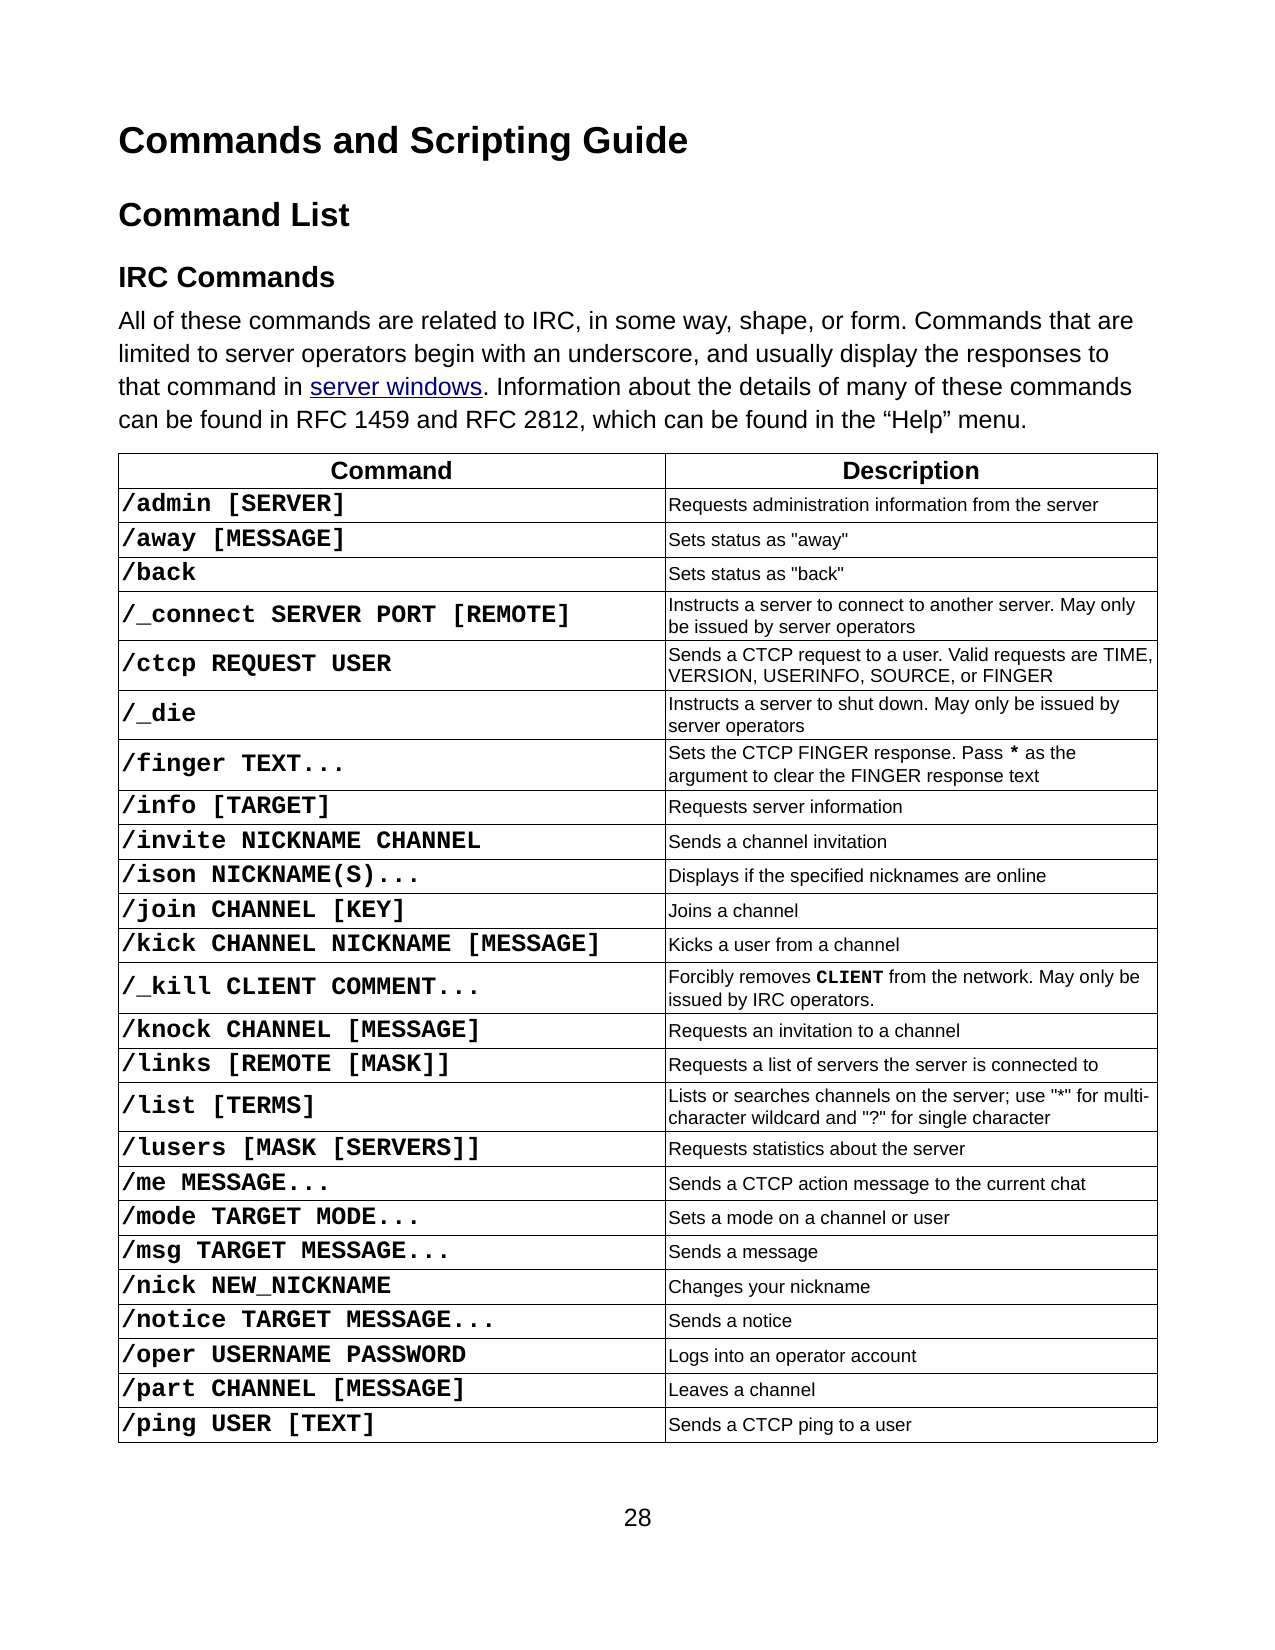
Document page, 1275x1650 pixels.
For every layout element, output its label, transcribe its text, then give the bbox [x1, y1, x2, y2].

table_cell /finger TEXT... [119, 740, 665, 790]
table_cell Instructs a server to shut down. May only be issued by server operators [666, 691, 1157, 739]
table_cell /links [REMOTE [MASK]] [119, 1049, 665, 1082]
table_cell Requests an invitation to a channel [666, 1014, 1157, 1048]
text All of these commands are related to IRC, in some way, shape, or form. Commands that are limited to server operators begin with an underscore, and usually display the responses to that command in server windows. Information about the details of many of these commands can be found in RFC 1459 and RFC 2812, which can be found in the “Help” menu. [118, 306, 1157, 434]
table_header Description [666, 454, 1157, 488]
table_cell /join CHANNEL [KEY] [119, 894, 665, 928]
table_cell /ping USER [TEXT] [119, 1408, 665, 1442]
table_cell Instructs a server to connect to another server. May only be issued by server operators [666, 592, 1157, 640]
table_cell /_die [119, 691, 665, 739]
table_cell Sets a mode on a channel or user [666, 1201, 1157, 1235]
table_cell Lists or searches channels on the server; use "*" for multi-character wildcard and "?" for single character [666, 1083, 1157, 1131]
table_cell /notice TARGET MESSAGE... [119, 1305, 665, 1338]
table_cell Sets status as "back" [666, 558, 1157, 591]
table_cell Joins a channel [666, 894, 1157, 928]
table_cell /oper USERNAME PASSWORD [119, 1339, 665, 1373]
subtitle Commands and Scripting Guide [118, 118, 1157, 161]
table_cell /mode TARGET MODE... [119, 1201, 665, 1235]
table_cell /kick CHANNEL NICKNAME [MESSAGE] [119, 929, 665, 962]
table_cell /ison NICKNAME(S)... [119, 860, 665, 893]
table_cell Requests a list of servers the server is connected to [666, 1049, 1157, 1082]
table_cell /away [MESSAGE] [119, 523, 665, 557]
table_cell Requests server information [666, 791, 1157, 824]
table_cell /part CHANNEL [MESSAGE] [119, 1374, 665, 1407]
table_cell Sends a notice [666, 1305, 1157, 1338]
table_cell /ctcp REQUEST USER [119, 641, 665, 690]
table_cell Sends a CTCP action message to the current chat [666, 1167, 1157, 1200]
table_header Command [119, 454, 665, 488]
table_cell /admin [SERVER] [119, 489, 665, 522]
table_cell Changes your nickname [666, 1270, 1157, 1304]
table_cell Displays if the specified nicknames are online [666, 860, 1157, 893]
table_cell /list [TERMS] [119, 1083, 665, 1131]
table_cell Leaves a channel [666, 1374, 1157, 1407]
table_cell /back [119, 558, 665, 591]
subtitle IRC Commands [118, 260, 1157, 294]
table_cell Sets the CTCP FINGER response. Pass * as the argument to clear the FINGER response text [666, 740, 1157, 790]
subtitle Command List [118, 194, 1157, 233]
table_cell Sends a message [666, 1236, 1157, 1269]
table_cell /msg TARGET MESSAGE... [119, 1236, 665, 1269]
table_cell /knock CHANNEL [MESSAGE] [119, 1014, 665, 1048]
table_cell Logs into an operator account [666, 1339, 1157, 1373]
table_cell /me MESSAGE... [119, 1167, 665, 1200]
table_cell Kicks a user from a channel [666, 929, 1157, 962]
table_cell Forcibly removes CLIENT from the network. May only be issued by IRC operators. [666, 963, 1157, 1013]
table_cell Requests statistics about the server [666, 1132, 1157, 1166]
table_cell Sets status as "away" [666, 523, 1157, 557]
table_cell Requests administration information from the server [666, 489, 1157, 522]
table_cell Sends a CTCP request to a user. Valid requests are TIME, VERSION, USERINFO, SOURCE, or FINGER [666, 641, 1157, 690]
table_cell /_connect SERVER PORT [REMOTE] [119, 592, 665, 640]
table_cell /lusers [MASK [SERVERS]] [119, 1132, 665, 1166]
table_cell Sends a CTCP ping to a user [666, 1408, 1157, 1442]
table_cell /_kill CLIENT COMMENT... [119, 963, 665, 1013]
table_cell Sends a channel invitation [666, 825, 1157, 859]
table_cell /info [TARGET] [119, 791, 665, 824]
table_cell /nick NEW_NICKNAME [119, 1270, 665, 1304]
table_cell /invite NICKNAME CHANNEL [119, 825, 665, 859]
